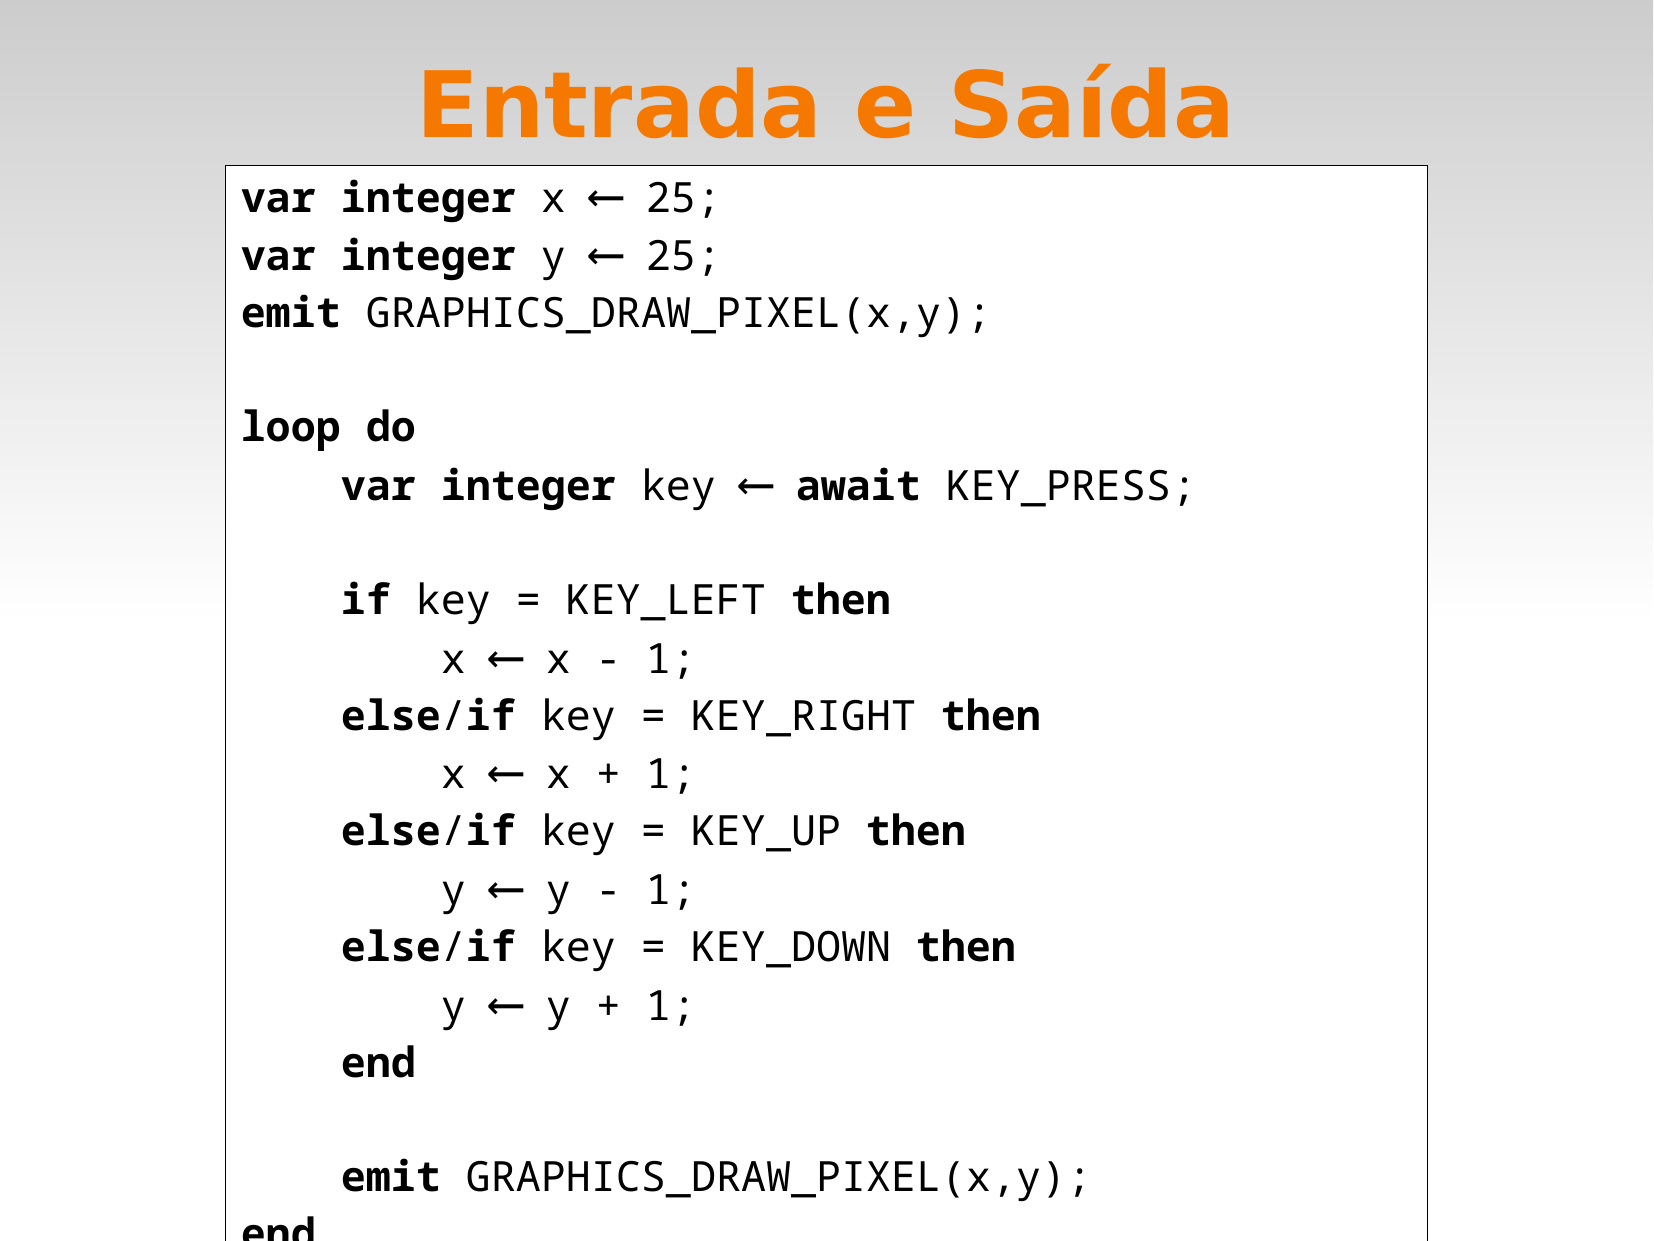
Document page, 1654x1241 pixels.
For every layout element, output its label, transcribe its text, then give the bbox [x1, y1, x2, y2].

title Entrada e Saída [82, 2, 1571, 210]
text_box var integer x ⟵ 25; var integer y ⟵ 25; emit GRAPHICS_DRAW_PIXEL(x,y); loop do var integer key ⟵ await KEY_PRESS; if key = KEY_LEFT then x ⟵ x - 1; else/if key = KEY_RIGHT then x ⟵ x + 1; else/if key = KEY_UP then y ⟵ y - 1; else/if key = KEY_DOWN then y ⟵ y + 1; end emit GRAPHICS_DRAW_PIXEL(x,y); end [225, 210, 1428, 1218]
